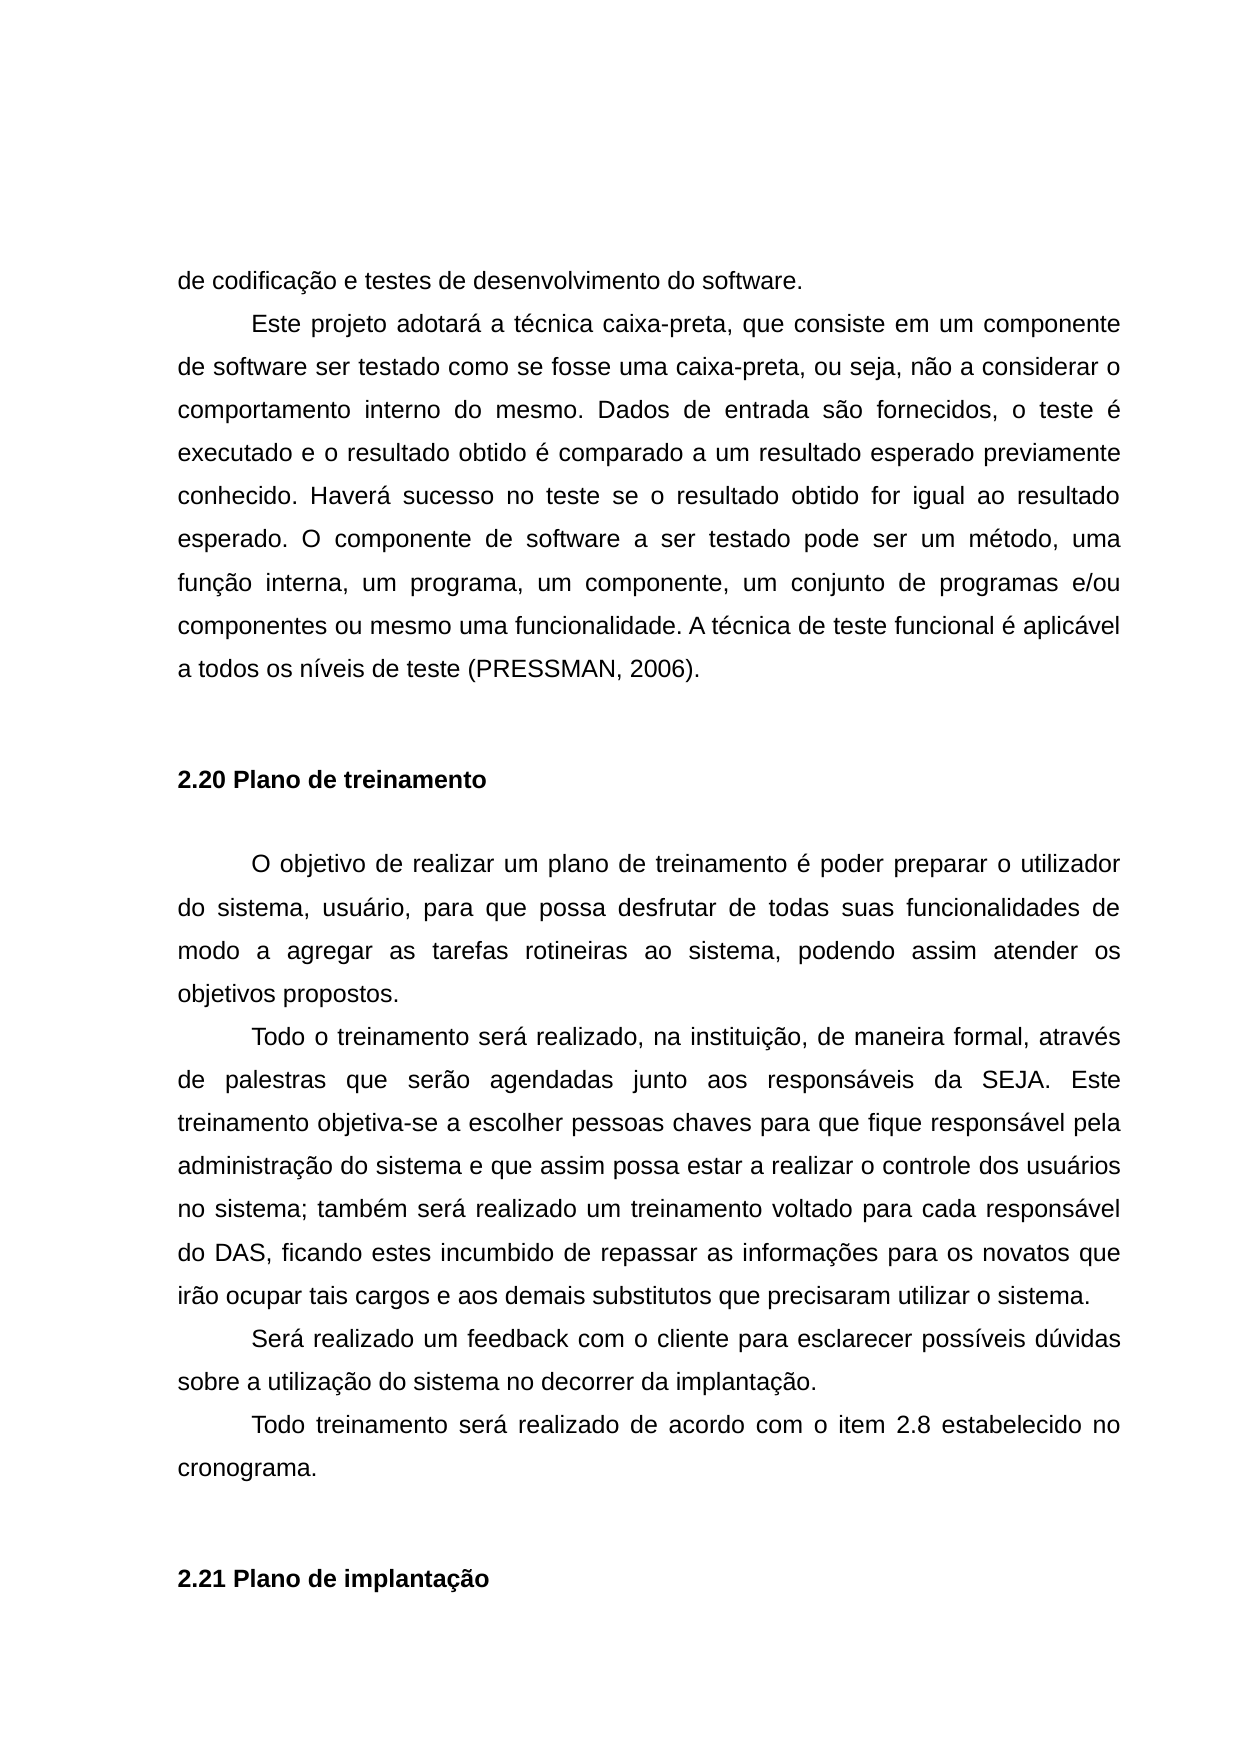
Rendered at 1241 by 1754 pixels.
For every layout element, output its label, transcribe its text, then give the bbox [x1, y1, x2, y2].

subtitle 2.20 Plano de treinamento [177, 765, 1122, 794]
text Todo treinamento será realizado de acordo com o item 2.8 estabelecido no cronograma. [177, 1410, 1122, 1482]
text Este projeto adotará a técnica caixa-preta, que consiste em um componente de software ser testado como se fosse uma caixa-preta, ou seja, não a considerar o comportamento interno do mesmo. Dados de entrada são fornecidos, o teste é executado e o resultado obtido é comparado a um resultado esperado previamente conhecido. Haverá sucesso no teste se o resultado obtido for igual ao resultado esperado. O componente de software a ser testado pode ser um método, uma função interna, um programa, um componente, um conjunto de programas e/ou componentes ou mesmo uma funcionalidade. A técnica de teste funcional é aplicável a todos os níveis de teste (PRESSMAN, 2006). [177, 309, 1122, 683]
text Todo o treinamento será realizado, na instituição, de maneira formal, através de palestras que serão agendadas junto aos responsáveis da SEJA. Este treinamento objetiva-se a escolher pessoas chaves para que fique responsável pela administração do sistema e que assim possa estar a realizar o controle dos usuários no sistema; também será realizado um treinamento voltado para cada responsável do DAS, ficando estes incumbido de repassar as informações para os novatos que irão ocupar tais cargos e aos demais substitutos que precisaram utilizar o sistema. [177, 1022, 1122, 1309]
text O objetivo de realizar um plano de treinamento é poder preparar o utilizador do sistema, usuário, para que possa desfrutar de todas suas funcionalidades de modo a agregar as tarefas rotineiras ao sistema, podendo assim atender os objetivos propostos. [177, 849, 1122, 1008]
subtitle 2.21 Plano de implantação [177, 1564, 1122, 1593]
text Será realizado um feedback com o cliente para esclarecer possíveis dúvidas sobre a utilização do sistema no decorrer da implantação. [177, 1324, 1122, 1396]
text de codificação e testes de desenvolvimento do software. [177, 266, 1122, 294]
